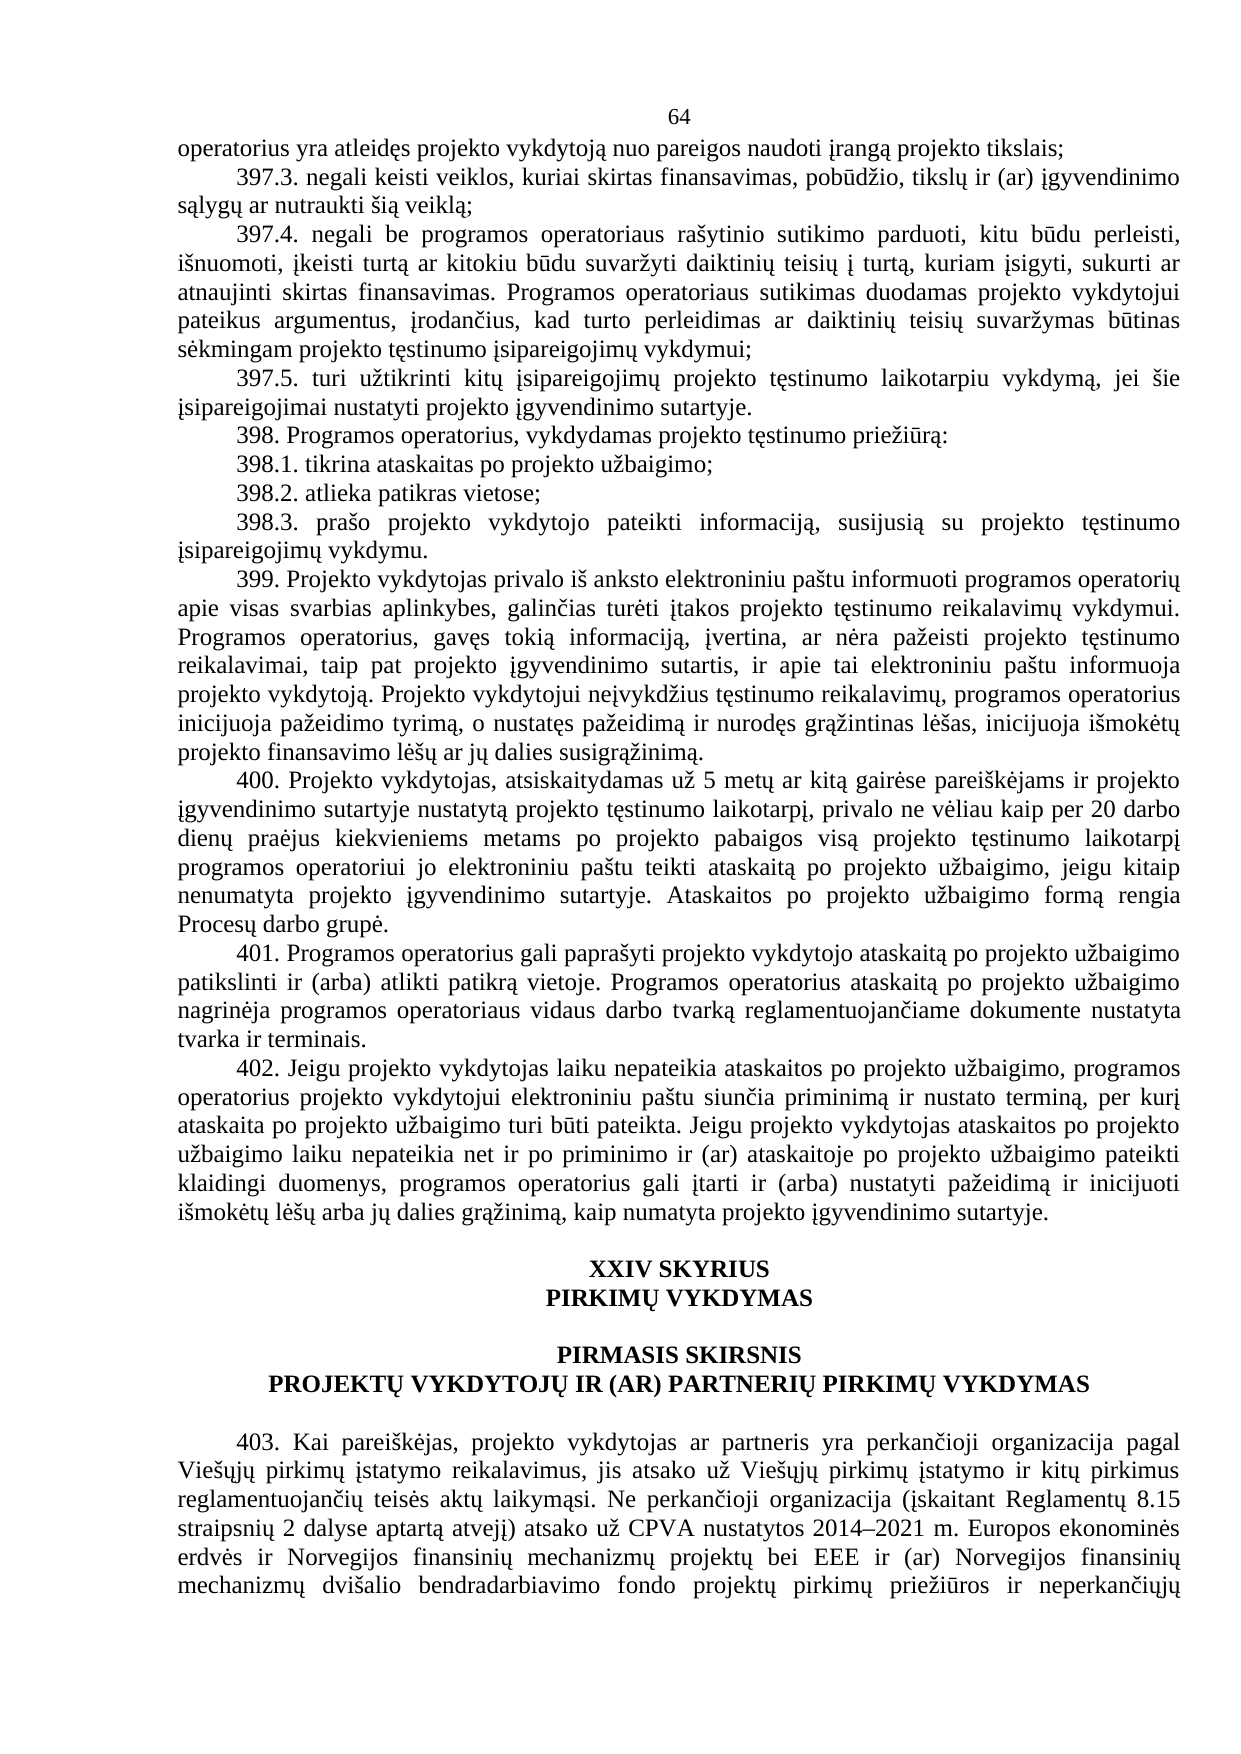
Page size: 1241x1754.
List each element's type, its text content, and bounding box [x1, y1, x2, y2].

text 399. Projekto vykdytojas privalo iš anksto elektroniniu paštu informuoti programos operatorių apie visas svarbias aplinkybes, galinčias turėti įtakos projekto tęstinumo reikalavimų vykdymui. Programos operatorius, gavęs tokią informaciją, įvertina, ar nėra pažeisti projekto tęstinumo reikalavimai, taip pat projekto įgyvendinimo sutartis, ir apie tai elektroniniu paštu informuoja projekto vykdytoją. Projekto vykdytojui neįvykdžius tęstinumo reikalavimų, programos operatorius inicijuoja pažeidimo tyrimą, o nustatęs pažeidimą ir nurodęs grąžintinas lėšas, inicijuoja išmokėtų projekto finansavimo lėšų ar jų dalies susigrąžinimą. [177, 564, 1181, 765]
text XXIV SKYRIUS [177, 1254, 1181, 1283]
text 402. Jeigu projekto vykdytojas laiku nepateikia ataskaitos po projekto užbaigimo, programos operatorius projekto vykdytojui elektroniniu paštu siunčia priminimą ir nustato terminą, per kurį ataskaita po projekto užbaigimo turi būti pateikta. Jeigu projekto vykdytojas ataskaitos po projekto užbaigimo laiku nepateikia net ir po priminimo ir (ar) ataskaitoje po projekto užbaigimo pateikti klaidingi duomenys, programos operatorius gali įtarti ir (arba) nustatyti pažeidimą ir inicijuoti išmokėtų lėšų arba jų dalies grąžinimą, kaip numatyta projekto įgyvendinimo sutartyje. [177, 1053, 1181, 1225]
text 403. Kai pareiškėjas, projekto vykdytojas ar partneris yra perkančioji organizacija pagal Viešųjų pirkimų įstatymo reikalavimus, jis atsako už Viešųjų pirkimų įstatymo ir kitų pirkimus reglamentuojančių teisės aktų laikymąsi. Ne perkančioji organizacija (įskaitant Reglamentų 8.15 straipsnių 2 dalyse aptartą atvejį) atsako už CPVA nustatytos 2014–2021 m. Europos ekonominės erdvės ir Norvegijos finansinių mechanizmų projektų bei EEE ir (ar) Norvegijos finansinių mechanizmų dvišalio bendradarbiavimo fondo projektų pirkimų priežiūros ir neperkančiųjų [177, 1427, 1181, 1599]
text PIRMASIS SKIRSNIS [177, 1340, 1181, 1369]
text 397.4. negali be programos operatoriaus rašytinio sutikimo parduoti, kitu būdu perleisti, išnuomoti, įkeisti turtą ar kitokiu būdu suvaržyti daiktinių teisių į turtą, kuriam įsigyti, sukurti ar atnaujinti skirtas finansavimas. Programos operatoriaus sutikimas duodamas projekto vykdytojui pateikus argumentus, įrodančius, kad turto perleidimas ar daiktinių teisių suvaržymas būtinas sėkmingam projekto tęstinumo įsipareigojimų vykdymui; [177, 219, 1181, 363]
text 401. Programos operatorius gali paprašyti projekto vykdytojo ataskaitą po projekto užbaigimo patikslinti ir (arba) atlikti patikrą vietoje. Programos operatorius ataskaitą po projekto užbaigimo nagrinėja programos operatoriaus vidaus darbo tvarką reglamentuojančiame dokumente nustatyta tvarka ir terminais. [177, 938, 1181, 1053]
text 398. Programos operatorius, vykdydamas projekto tęstinumo priežiūrą: [177, 420, 1181, 449]
text Pirkimų vykdymas [177, 1283, 1181, 1312]
text 398.2. atlieka patikras vietose; [177, 478, 1181, 507]
text 400. Projekto vykdytojas, atsiskaitydamas už 5 metų ar kitą gairėse pareiškėjams ir projekto įgyvendinimo sutartyje nustatytą projekto tęstinumo laikotarpį, privalo ne vėliau kaip per 20 darbo dienų praėjus kiekvieniems metams po projekto pabaigos visą projekto tęstinumo laikotarpį programos operatoriui jo elektroniniu paštu teikti ataskaitą po projekto užbaigimo, jeigu kitaip nenumatyta projekto įgyvendinimo sutartyje. Ataskaitos po projekto užbaigimo formą rengia Procesų darbo grupė. [177, 765, 1181, 938]
text 398.3. prašo projekto vykdytojo pateikti informaciją, susijusią su projekto tęstinumo įsipareigojimų vykdymu. [177, 507, 1181, 564]
text operatorius yra atleidęs projekto vykdytoją nuo pareigos naudoti įrangą projekto tikslais; [177, 133, 1181, 162]
text PROJEKTŲ VYKDYTOJŲ IR (AR) PARTNERIŲ PIRKIMŲ VYKDYMAS [177, 1369, 1181, 1398]
text 398.1. tikrina ataskaitas po projekto užbaigimo; [177, 449, 1181, 478]
text 397.5. turi užtikrinti kitų įsipareigojimų projekto tęstinumo laikotarpiu vykdymą, jei šie įsipareigojimai nustatyti projekto įgyvendinimo sutartyje. [177, 363, 1181, 420]
text 397.3. negali keisti veiklos, kuriai skirtas finansavimas, pobūdžio, tikslų ir (ar) įgyvendinimo sąlygų ar nutraukti šią veiklą; [177, 162, 1181, 219]
